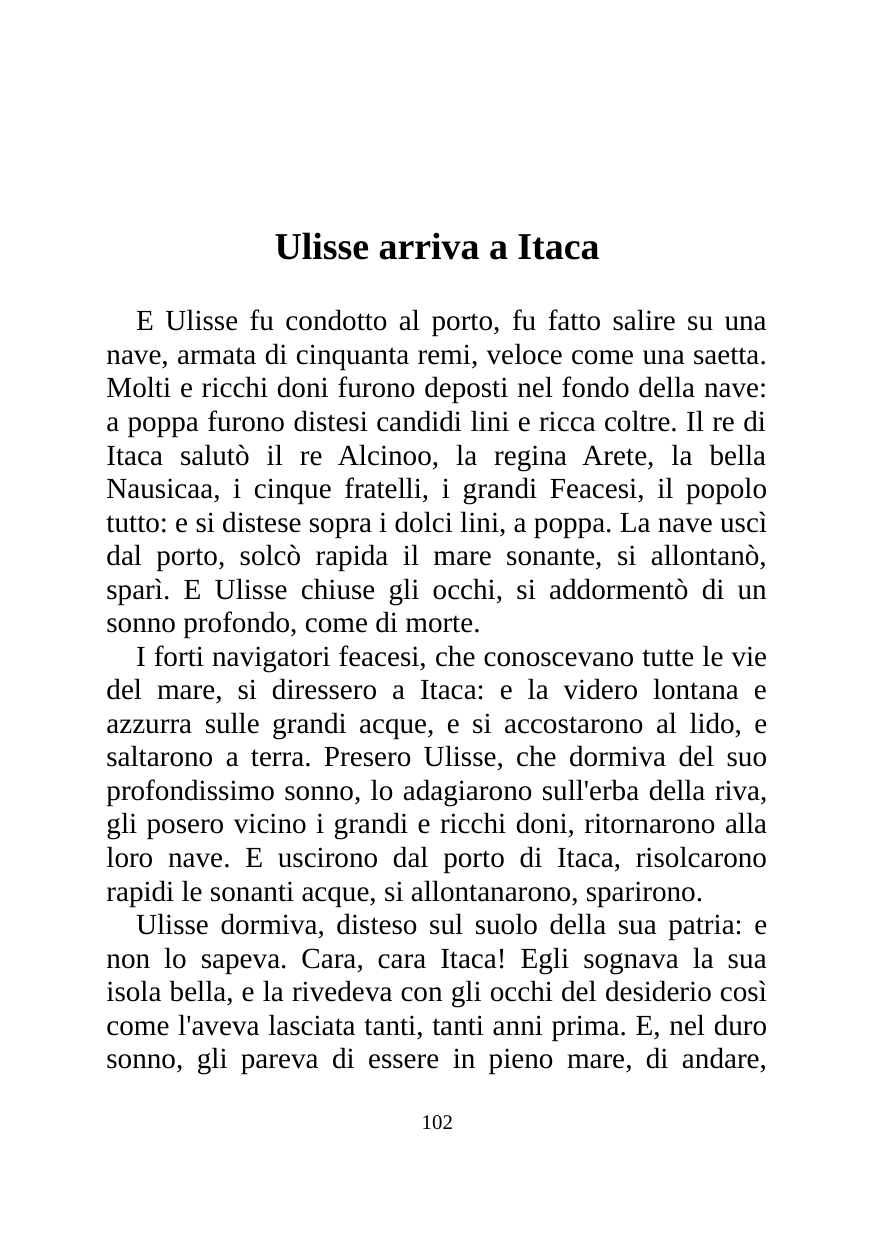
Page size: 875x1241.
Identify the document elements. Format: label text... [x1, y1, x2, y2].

text I forti navigatori feacesi, che conoscevano tutte le vie del mare, si diressero a Itaca: e la videro lontana e azzurra sulle grandi acque, e si accostarono al lido, e saltarono a terra. Presero Ulisse, che dormiva del suo profondissimo sonno, lo adagiarono sull'erba della riva, gli posero vicino i grandi e ricchi doni, ritornarono alla loro nave. E uscirono dal porto di Itaca, risolcarono rapidi le sonanti acque, si allontanarono, sparirono. [106, 639, 768, 907]
text E Ulisse fu condotto al porto, fu fatto salire su una nave, armata di cinquanta remi, veloce come una saetta. Molti e ricchi doni furono deposti nel fondo della nave: a poppa furono distesi candidi lini e ricca coltre. Il re di Itaca salutò il re Alcinoo, la regina Arete, la bella Nausicaa, i cinque fratelli, i grandi Feacesi, il popolo tutto: e si distese sopra i dolci lini, a poppa. La nave uscì dal porto, solcò rapida il mare sonante, si allontanò, sparì. E Ulisse chiuse gli occhi, si addormentò di un sonno profondo, come di morte. [106, 303, 768, 639]
subtitle Ulisse arriva a Itaca [106, 224, 768, 268]
text Ulisse dormiva, disteso sul suolo della sua patria: e non lo sapeva. Cara, cara Itaca! Egli sognava la sua isola bella, e la rivedeva con gli occhi del desiderio così come l'aveva lasciata tanti, tanti anni prima. E, nel duro sonno, gli pareva di essere in pieno mare, di andare, [106, 907, 768, 1075]
